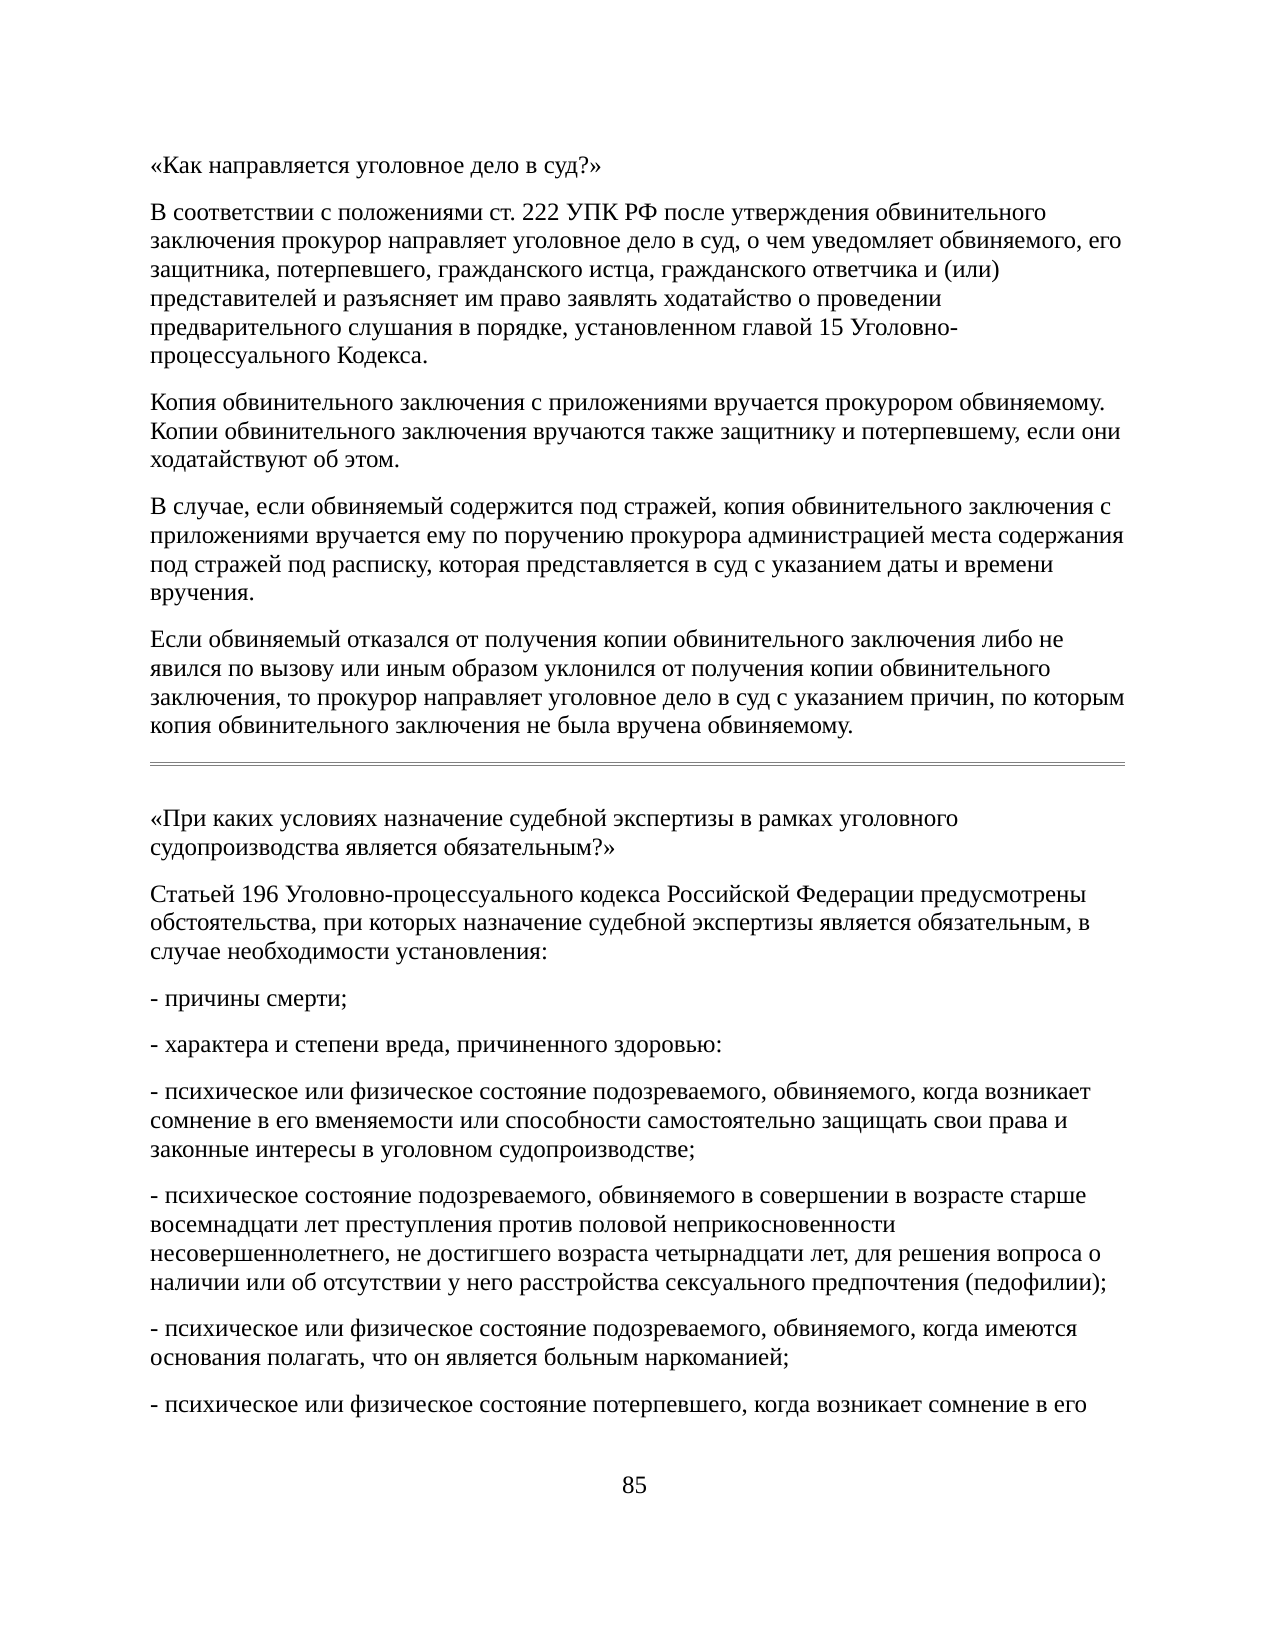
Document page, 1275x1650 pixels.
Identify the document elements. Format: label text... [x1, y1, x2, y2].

text Копия обвинительного заключения с приложениями вручается прокурором обвиняемому. Копии обвинительного заключения вручаются также защитнику и потерпевшему, если они ходатайствуют об этом. [150, 387, 1125, 473]
text В соответствии с положениями ст. 222 УПК РФ после утверждения обвинительного заключения прокурор направляет уголовное дело в суд, о чем уведомляет обвиняемого, его защитника, потерпевшего, гражданского истца, гражданского ответчика и (или) представителей и разъясняет им право заявлять ходатайство о проведении предварительного слушания в порядке, установленном главой 15 Уголовно-процессуального Кодекса. [150, 197, 1125, 369]
text - причины смерти; [150, 983, 1125, 1012]
text Если обвиняемый отказался от получения копии обвинительного заключения либо не явился по вызову или иным образом уклонился от получения копии обвинительного заключения, то прокурор направляет уголовное дело в суд с указанием причин, по которым копия обвинительного заключения не была вручена обвиняемому. [150, 624, 1125, 739]
text Статьей 196 Уголовно-процессуального кодекса Российской Федерации предусмотрены обстоятельства, при которых назначение судебной экспертизы является обязательным, в случае необходимости установления: [150, 879, 1125, 965]
text - характера и степени вреда, причиненного здоровью: [150, 1029, 1125, 1058]
text - психическое или физическое состояние потерпевшего, когда возникает сомнение в его [150, 1389, 1125, 1417]
text - психическое или физическое состояние подозреваемого, обвиняемого, когда имеются основания полагать, что он является больным наркоманией; [150, 1313, 1125, 1371]
text - психическое состояние подозреваемого, обвиняемого в совершении в возрасте старше восемнадцати лет преступления против половой неприкосновенности несовершеннолетнего, не достигшего возраста четырнадцати лет, для решения вопроса о наличии или об отсутствии у него расстройства сексуального предпочтения (педофилии); [150, 1180, 1125, 1295]
text - психическое или физическое состояние подозреваемого, обвиняемого, когда возникает сомнение в его вменяемости или способности самостоятельно защищать свои права и законные интересы в уголовном судопроизводстве; [150, 1076, 1125, 1162]
text «При каких условиях назначение судебной экспертизы в рамках уголовного судопроизводства является обязательным?» [150, 803, 1125, 861]
text «Как направляется уголовное дело в суд?» [150, 150, 1125, 179]
text В случае, если обвиняемый содержится под стражей, копия обвинительного заключения с приложениями вручается ему по поручению прокурора администрацией места содержания под стражей под расписку, которая представляется в суд с указанием даты и времени вручения. [150, 491, 1125, 606]
